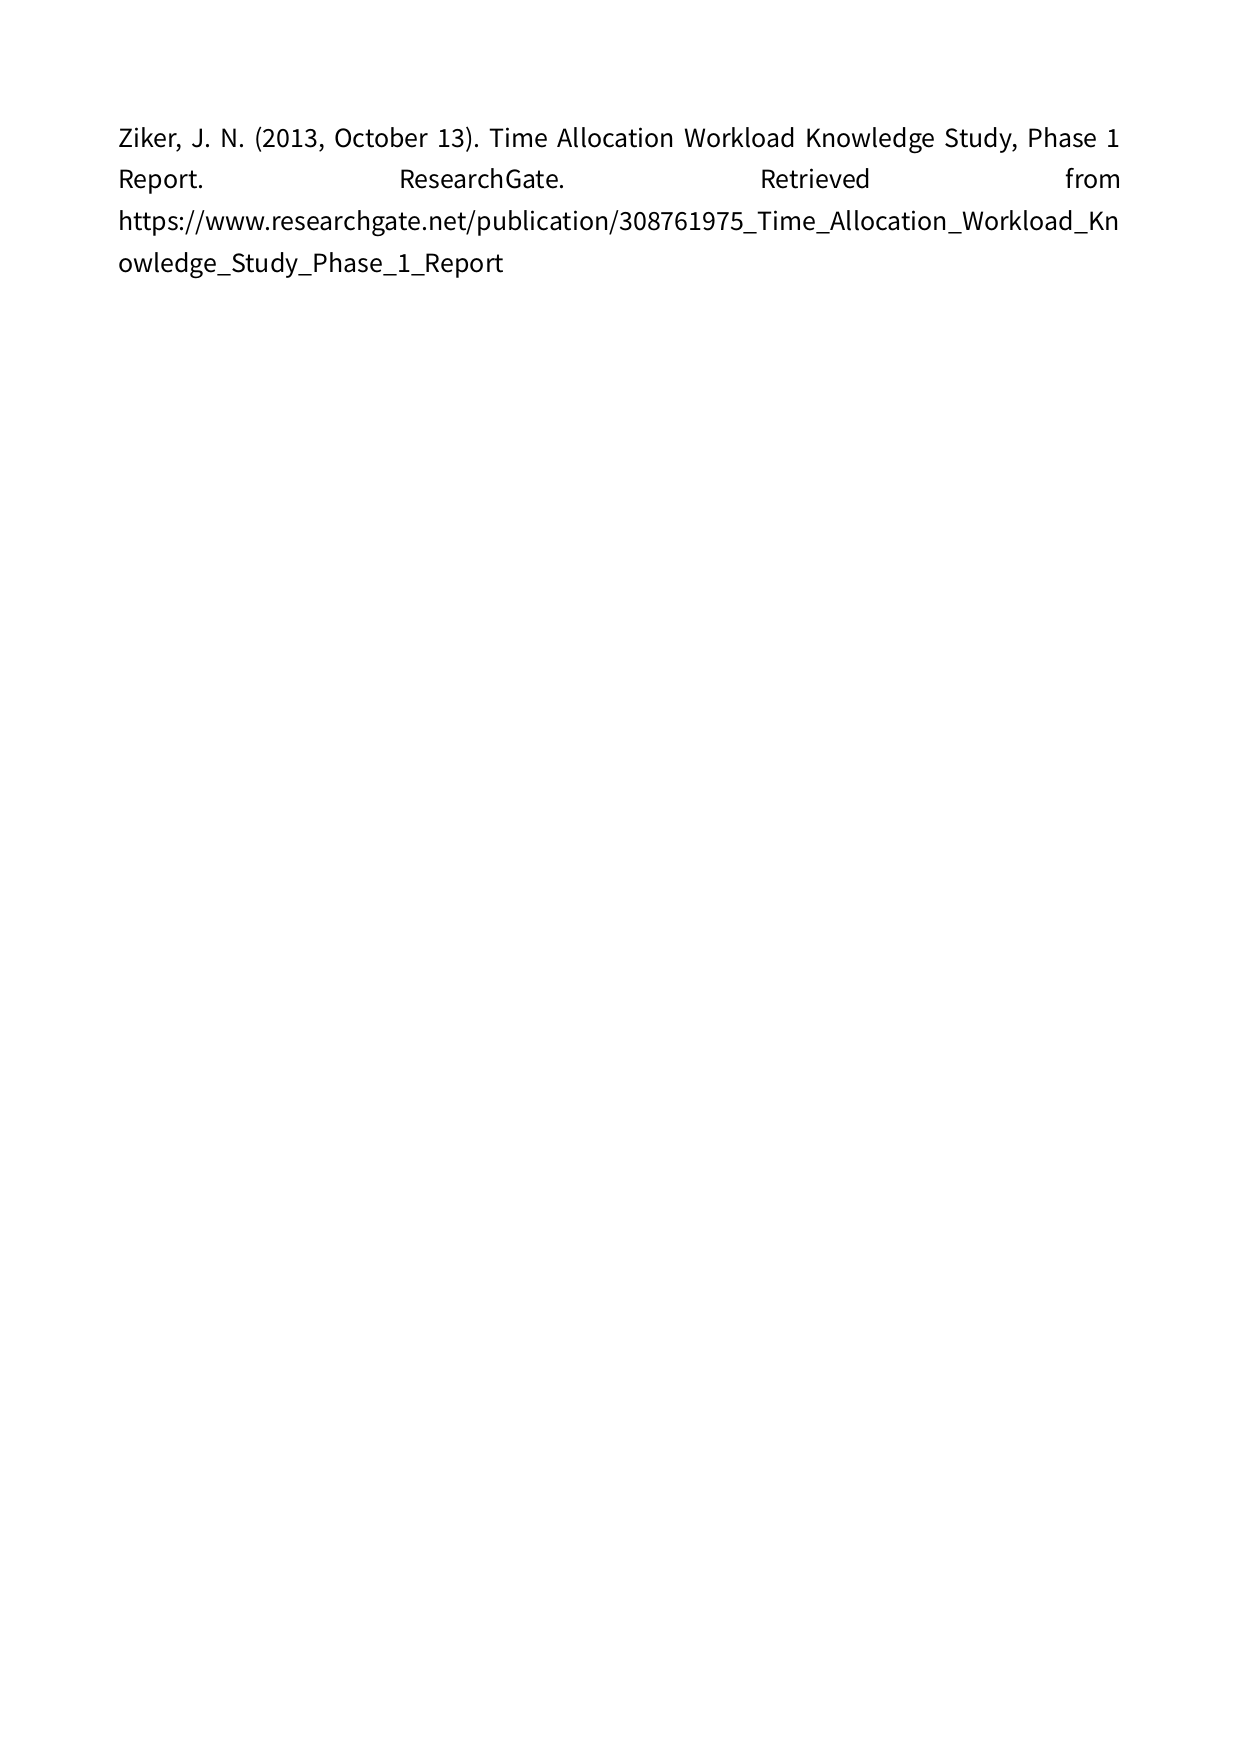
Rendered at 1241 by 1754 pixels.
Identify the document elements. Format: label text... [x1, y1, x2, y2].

text Ziker, J. N. (2013, October 13). Time Allocation Workload Knowledge Study, Phase 1 Report. ResearchGate. Retrieved from https://www.researchgate.net/publication/308761975_Time_Allocation_Workload_Knowledge_Study_Phase_1_Report [118, 118, 1122, 279]
